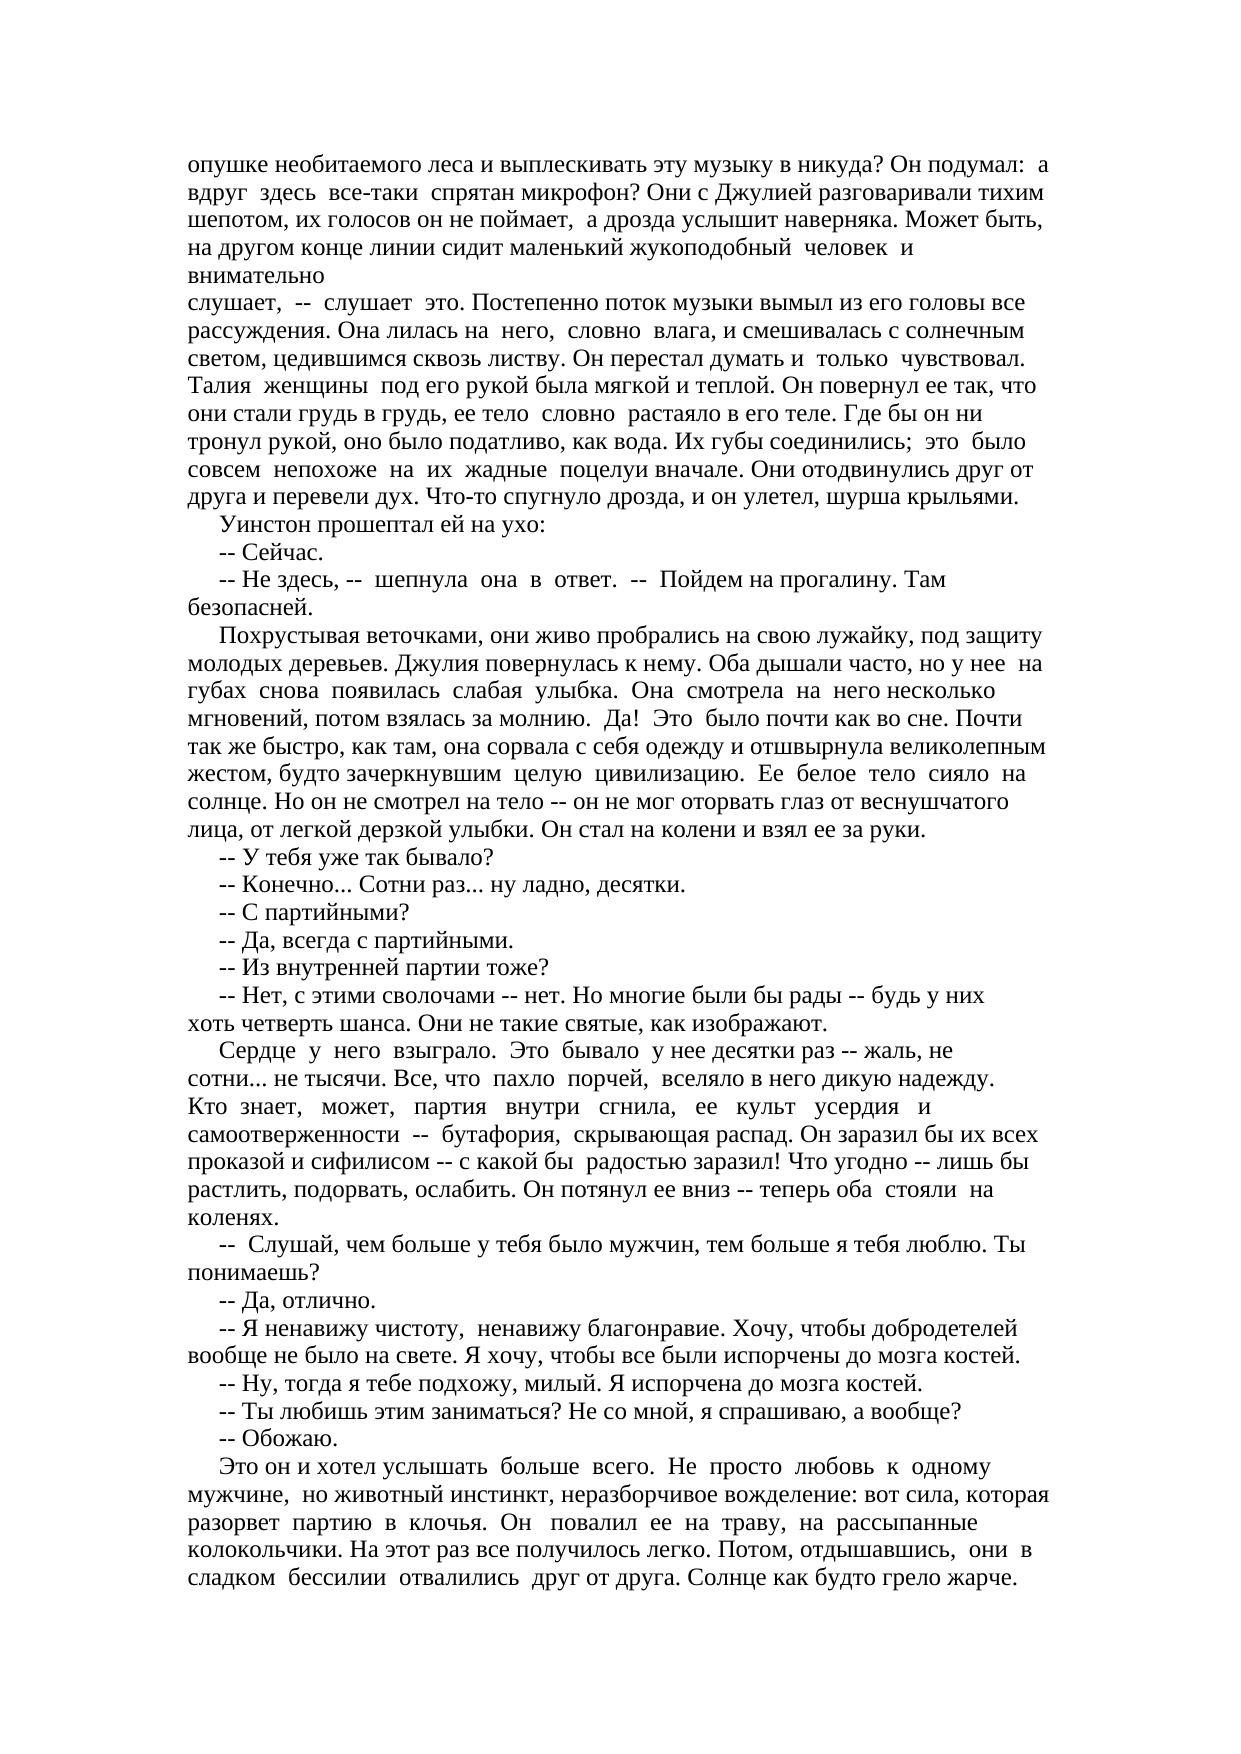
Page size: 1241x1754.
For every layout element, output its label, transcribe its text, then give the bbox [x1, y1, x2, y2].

text -- Да, всегда с партийными. [187, 926, 1053, 953]
text понимаешь? [187, 1258, 1053, 1286]
text -- Нет, с этими сволочами -- нет. Но многие были бы рады -- будь у них [187, 981, 1053, 1009]
text светом, цедившимся сквозь листву. Он перестал думать и только чувствовал. [187, 344, 1053, 372]
text самоотверженности -- бутафория, скрывающая распад. Он заразил бы их всех [187, 1120, 1053, 1147]
text на другом конце линии сидит маленький жукоподобный человек и внимательно [187, 233, 1053, 288]
text совсем непохоже на их жадные поцелуи вначале. Они отодвинулись друг от [187, 455, 1053, 482]
text Кто знает, может, партия внутри сгнила, ее культ усердия и [187, 1092, 1053, 1120]
text хоть четверть шанса. Они не такие святые, как изображают. [187, 1009, 1053, 1037]
text шепотом, их голосов он не поймает, а дрозда услышит наверняка. Может быть, [187, 205, 1053, 233]
text мужчине, но животный инстинкт, неразборчивое вожделение: вот сила, которая [187, 1480, 1053, 1508]
text солнце. Но он не смотрел на тело -- он не мог оторвать глаз от веснушчатого [187, 787, 1053, 815]
text Похрустывая веточками, они живо пробрались на свою лужайку, под защиту [187, 621, 1053, 649]
text сотни... не тысячи. Все, что пахло порчей, вселяло в него дикую надежду. [187, 1064, 1053, 1092]
text Это он и хотел услышать больше всего. Не просто любовь к одному [187, 1452, 1053, 1480]
text опушке необитаемого леса и выплескивать эту музыку в никуда? Он подумал: а [187, 150, 1053, 178]
text вдруг здесь все-таки спрятан микрофон? Они с Джулией разговаривали тихим [187, 178, 1053, 205]
text коленях. [187, 1203, 1053, 1231]
text губах снова появилась слабая улыбка. Она смотрела на него несколько [187, 676, 1053, 704]
text так же быстро, как там, она сорвала с себя одежду и отшвырнула великолепным [187, 732, 1053, 759]
text тронул рукой, оно было податливо, как вода. Их губы соединились; это было [187, 427, 1053, 455]
text -- Слушай, чем больше у тебя было мужчин, тем больше я тебя люблю. Ты [187, 1231, 1053, 1258]
text -- Ты любишь этим заниматься? Не со мной, я спрашиваю, а вообще? [187, 1397, 1053, 1424]
text рассуждения. Она лилась на него, словно влага, и смешивалась с солнечным [187, 316, 1053, 344]
text -- Я ненавижу чистоту, ненавижу благонравие. Хочу, чтобы добродетелей [187, 1314, 1053, 1341]
text слушает, -- слушает это. Постепенно поток музыки вымыл из его головы все [187, 288, 1053, 316]
text мгновений, потом взялась за молнию. Да! Это было почти как во сне. Почти [187, 704, 1053, 732]
text -- С партийными? [187, 898, 1053, 926]
text проказой и сифилисом -- с какой бы радостью заразил! Что угодно -- лишь бы [187, 1147, 1053, 1175]
text Уинстон прошептал ей на ухо: [187, 510, 1053, 538]
text они стали грудь в грудь, ее тело словно растаяло в его теле. Где бы он ни [187, 399, 1053, 427]
text молодых деревьев. Джулия повернулась к нему. Оба дышали часто, но у нее на [187, 649, 1053, 676]
text Талия женщины под его рукой была мягкой и теплой. Он повернул ее так, что [187, 372, 1053, 399]
text -- Не здесь, -- шепнула она в ответ. -- Пойдем на прогалину. Там [187, 566, 1053, 593]
text -- Из внутренней партии тоже? [187, 953, 1053, 981]
text -- У тебя уже так бывало? [187, 843, 1053, 870]
text друга и перевели дух. Что-то спугнуло дрозда, и он улетел, шурша крыльями. [187, 482, 1053, 510]
text безопасней. [187, 593, 1053, 621]
text -- Конечно... Сотни раз... ну ладно, десятки. [187, 870, 1053, 898]
text -- Обожаю. [187, 1424, 1053, 1452]
text -- Ну, тогда я тебе подхожу, милый. Я испорчена до мозга костей. [187, 1369, 1053, 1397]
text -- Да, отлично. [187, 1286, 1053, 1314]
text вообще не было на свете. Я хочу, чтобы все были испорчены до мозга костей. [187, 1341, 1053, 1369]
text растлить, подорвать, ослабить. Он потянул ее вниз -- теперь оба стояли на [187, 1175, 1053, 1203]
text жестом, будто зачеркнувшим целую цивилизацию. Ее белое тело сияло на [187, 759, 1053, 787]
text -- Сейчас. [187, 538, 1053, 566]
text лица, от легкой дерзкой улыбки. Он стал на колени и взял ее за руки. [187, 815, 1053, 843]
text разорвет партию в клочья. Он повалил ее на траву, на рассыпанные [187, 1508, 1053, 1535]
text Сердце у него взыграло. Это бывало у нее десятки раз -- жаль, не [187, 1037, 1053, 1064]
text колокольчики. На этот раз все получилось легко. Потом, отдышавшись, они в [187, 1535, 1053, 1563]
text сладком бессилии отвалились друг от друга. Солнце как будто грело жарче. [187, 1563, 1053, 1591]
